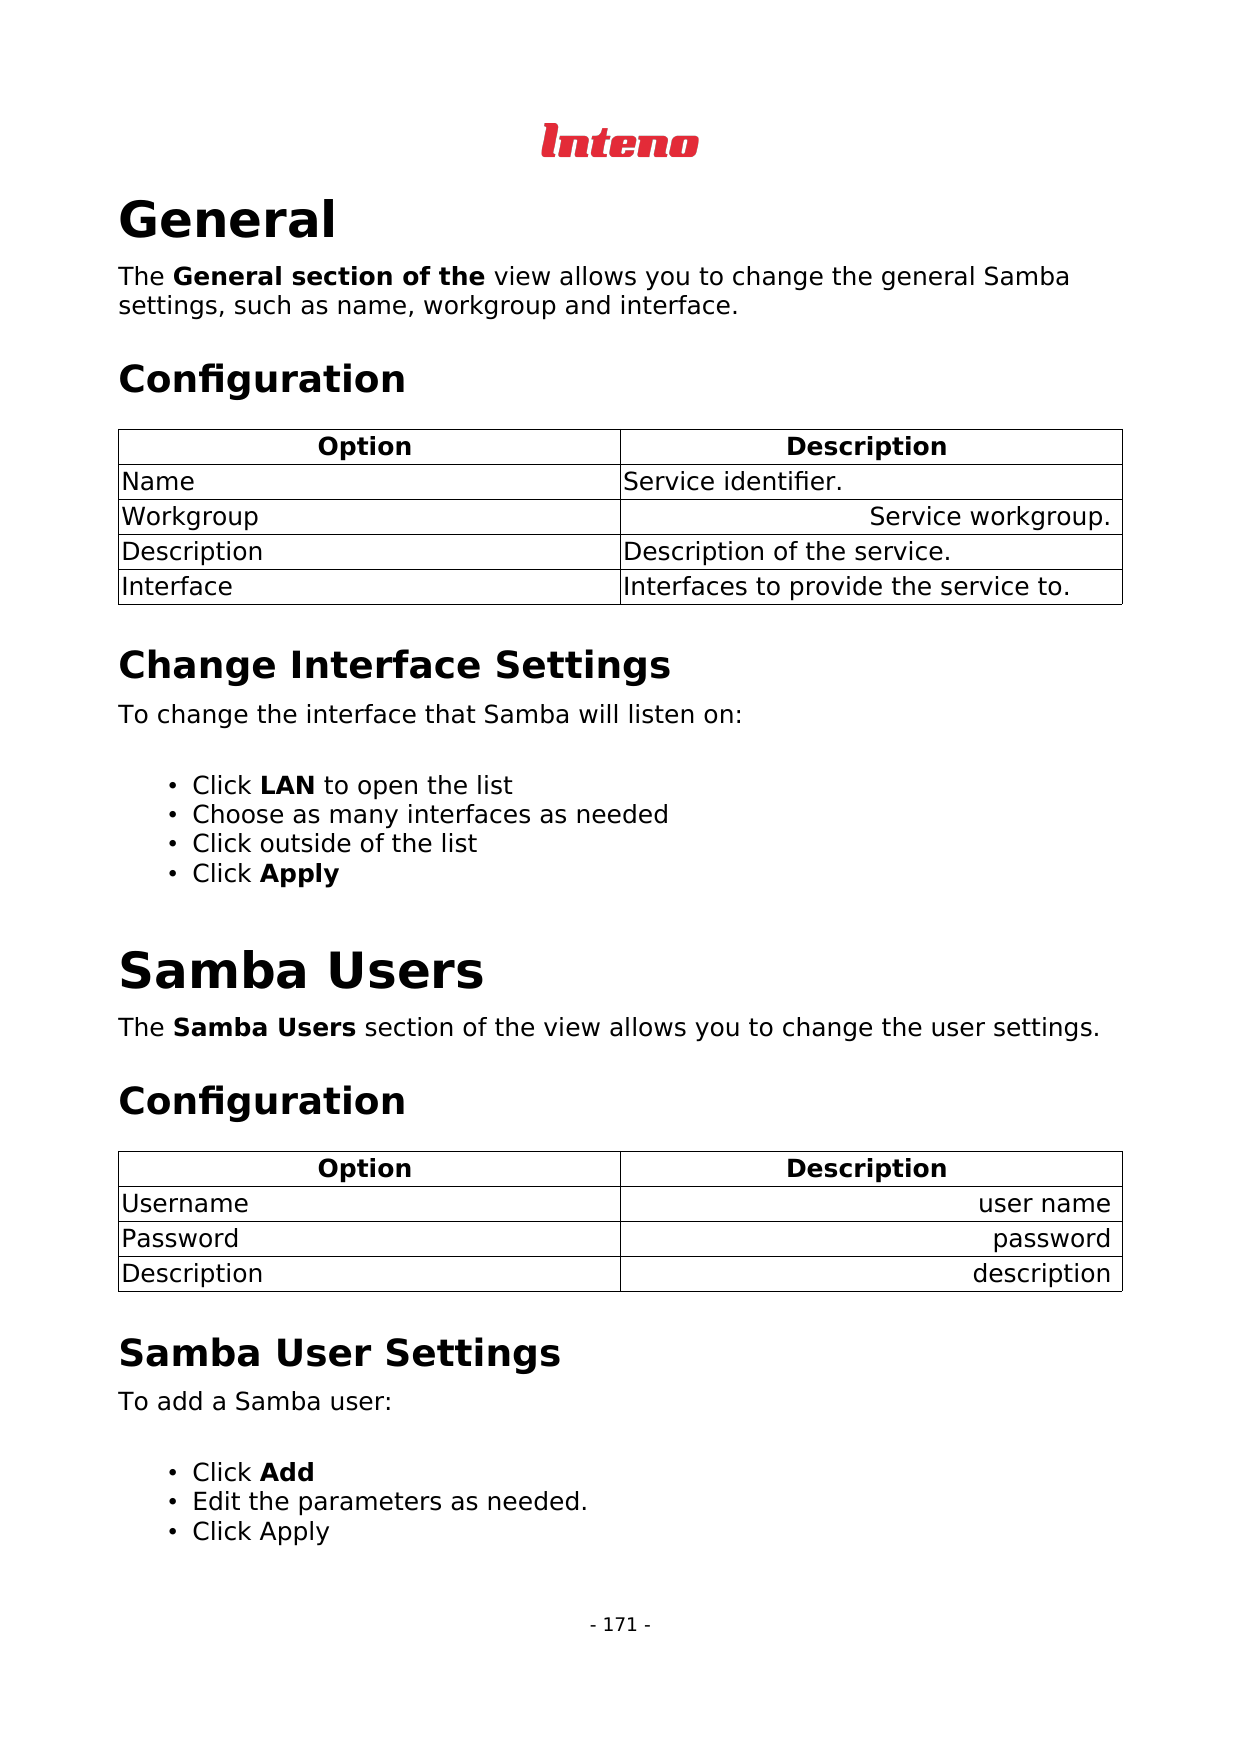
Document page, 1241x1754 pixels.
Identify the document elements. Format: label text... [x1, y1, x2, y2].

table_cell Description of the service. [621, 535, 1122, 569]
text The General section of the view allows you to change the general Samba settings, such as name, workgroup and interface. [118, 262, 1122, 320]
table_cell user name [621, 1187, 1122, 1221]
table_cell password [621, 1222, 1122, 1256]
subtitle General [118, 191, 1122, 249]
table_cell Workgroup [119, 500, 620, 534]
subtitle Samba Users [118, 942, 1122, 1001]
list Click Add [177, 1458, 1122, 1488]
table_cell Description [119, 1257, 620, 1291]
subtitle Configuration [118, 1080, 1122, 1123]
table_cell Service identifier. [621, 465, 1122, 499]
table_header Description [621, 430, 1122, 464]
list Click outside of the list [177, 830, 1122, 859]
list Click LAN to open the list [177, 771, 1122, 801]
table_header Option [119, 1152, 620, 1186]
table_cell Name [119, 465, 620, 499]
table_header Description [621, 1152, 1122, 1186]
table_cell description [621, 1257, 1122, 1291]
table_cell Interfaces to provide the service to. [621, 570, 1122, 604]
list Click Apply [177, 859, 1122, 888]
list Choose as many interfaces as needed [177, 801, 1122, 830]
subtitle Samba User Settings [118, 1331, 1122, 1375]
text To add a Samba user: [118, 1387, 1122, 1416]
list Click Apply [177, 1517, 1122, 1546]
table_header Option [119, 430, 620, 464]
subtitle Configuration [118, 358, 1122, 401]
table_cell Interface [119, 570, 620, 604]
table_cell Description [119, 535, 620, 569]
table_cell Service workgroup. [621, 500, 1122, 534]
table_cell Username [119, 1187, 620, 1221]
subtitle Change Interface Settings [118, 644, 1122, 688]
text To change the interface that Samba will listen on: [118, 700, 1122, 729]
list Edit the parameters as needed. [177, 1488, 1122, 1517]
text The Samba Users section of the view allows you to change the user settings. [118, 1013, 1122, 1042]
table_cell Password [119, 1222, 620, 1256]
picture [531, 118, 709, 162]
